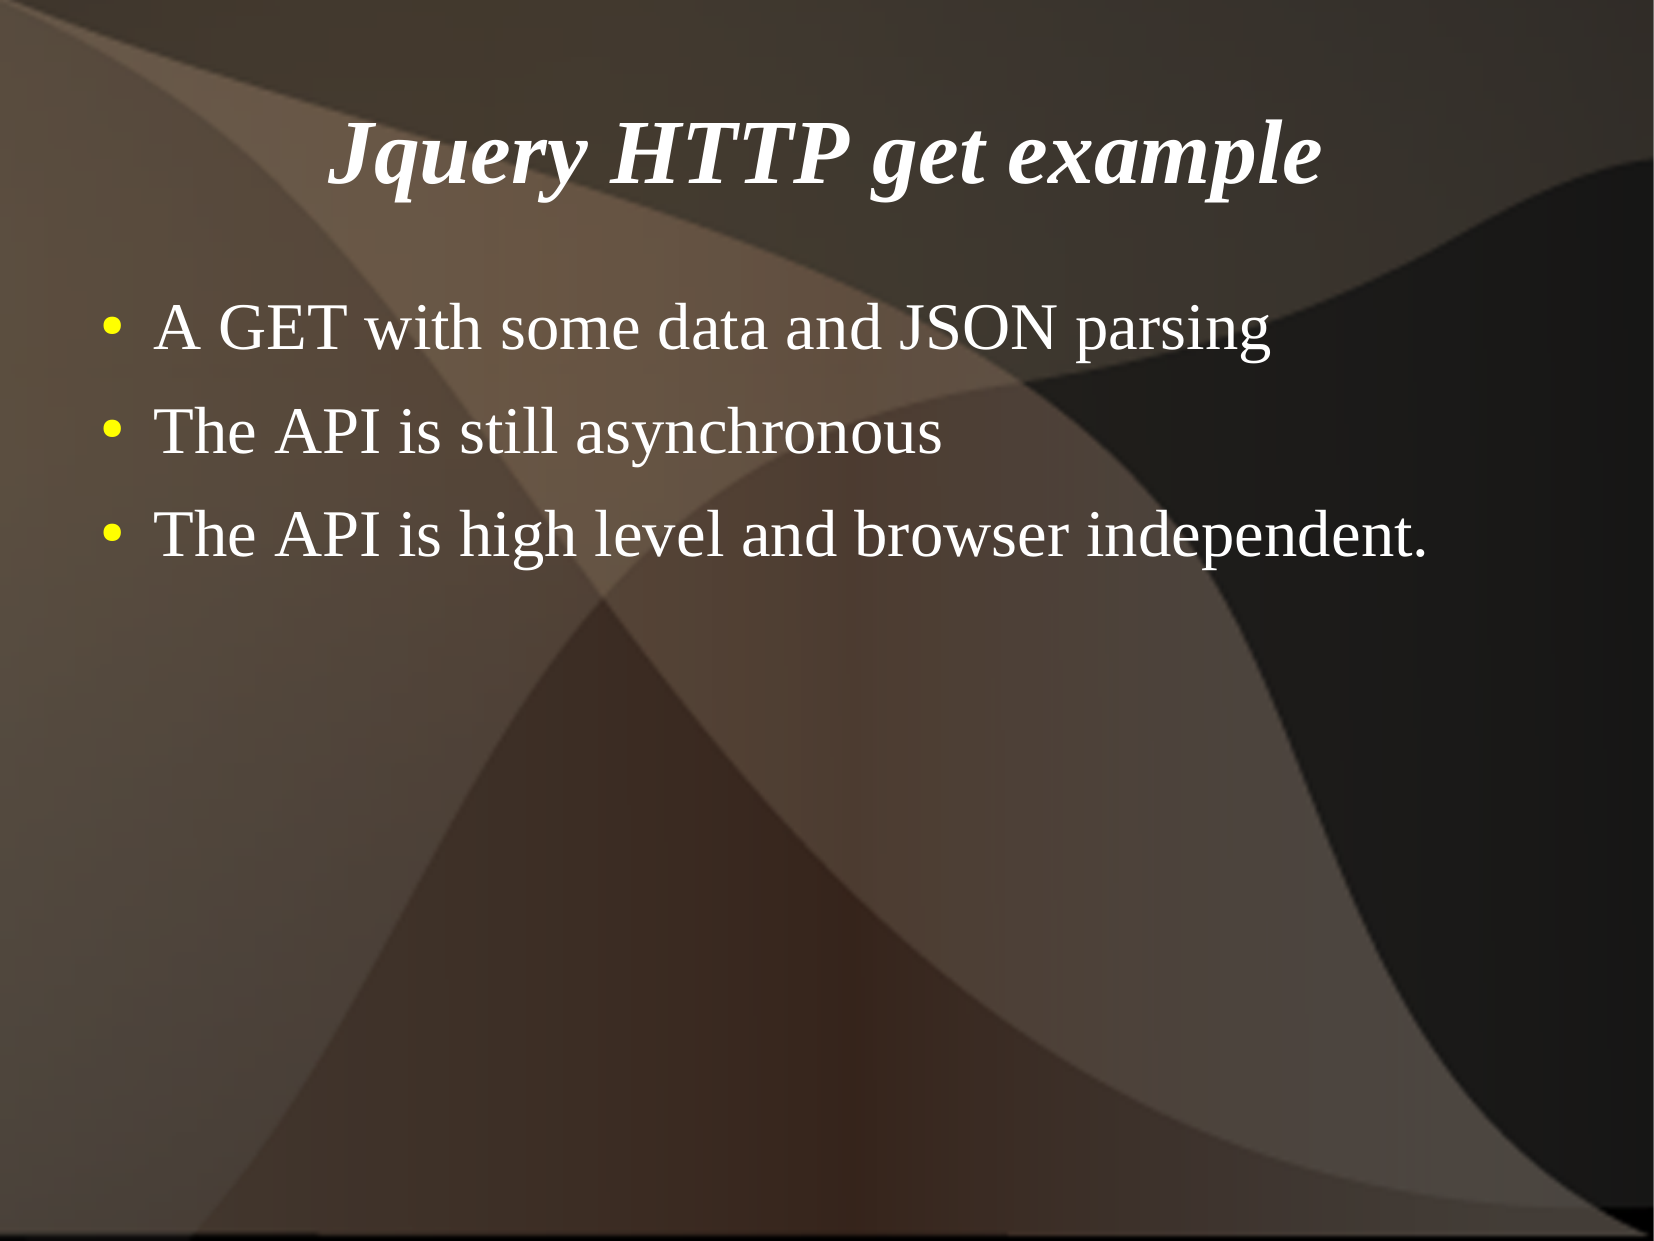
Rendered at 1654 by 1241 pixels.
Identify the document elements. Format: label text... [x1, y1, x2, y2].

picture [0, 0, 1654, 1241]
title Jquery HTTP get example [82, 56, 1571, 250]
list A GET with some data and JSON parsing The API is still asynchronous The API is high level and browser independent. [82, 290, 1571, 1094]
